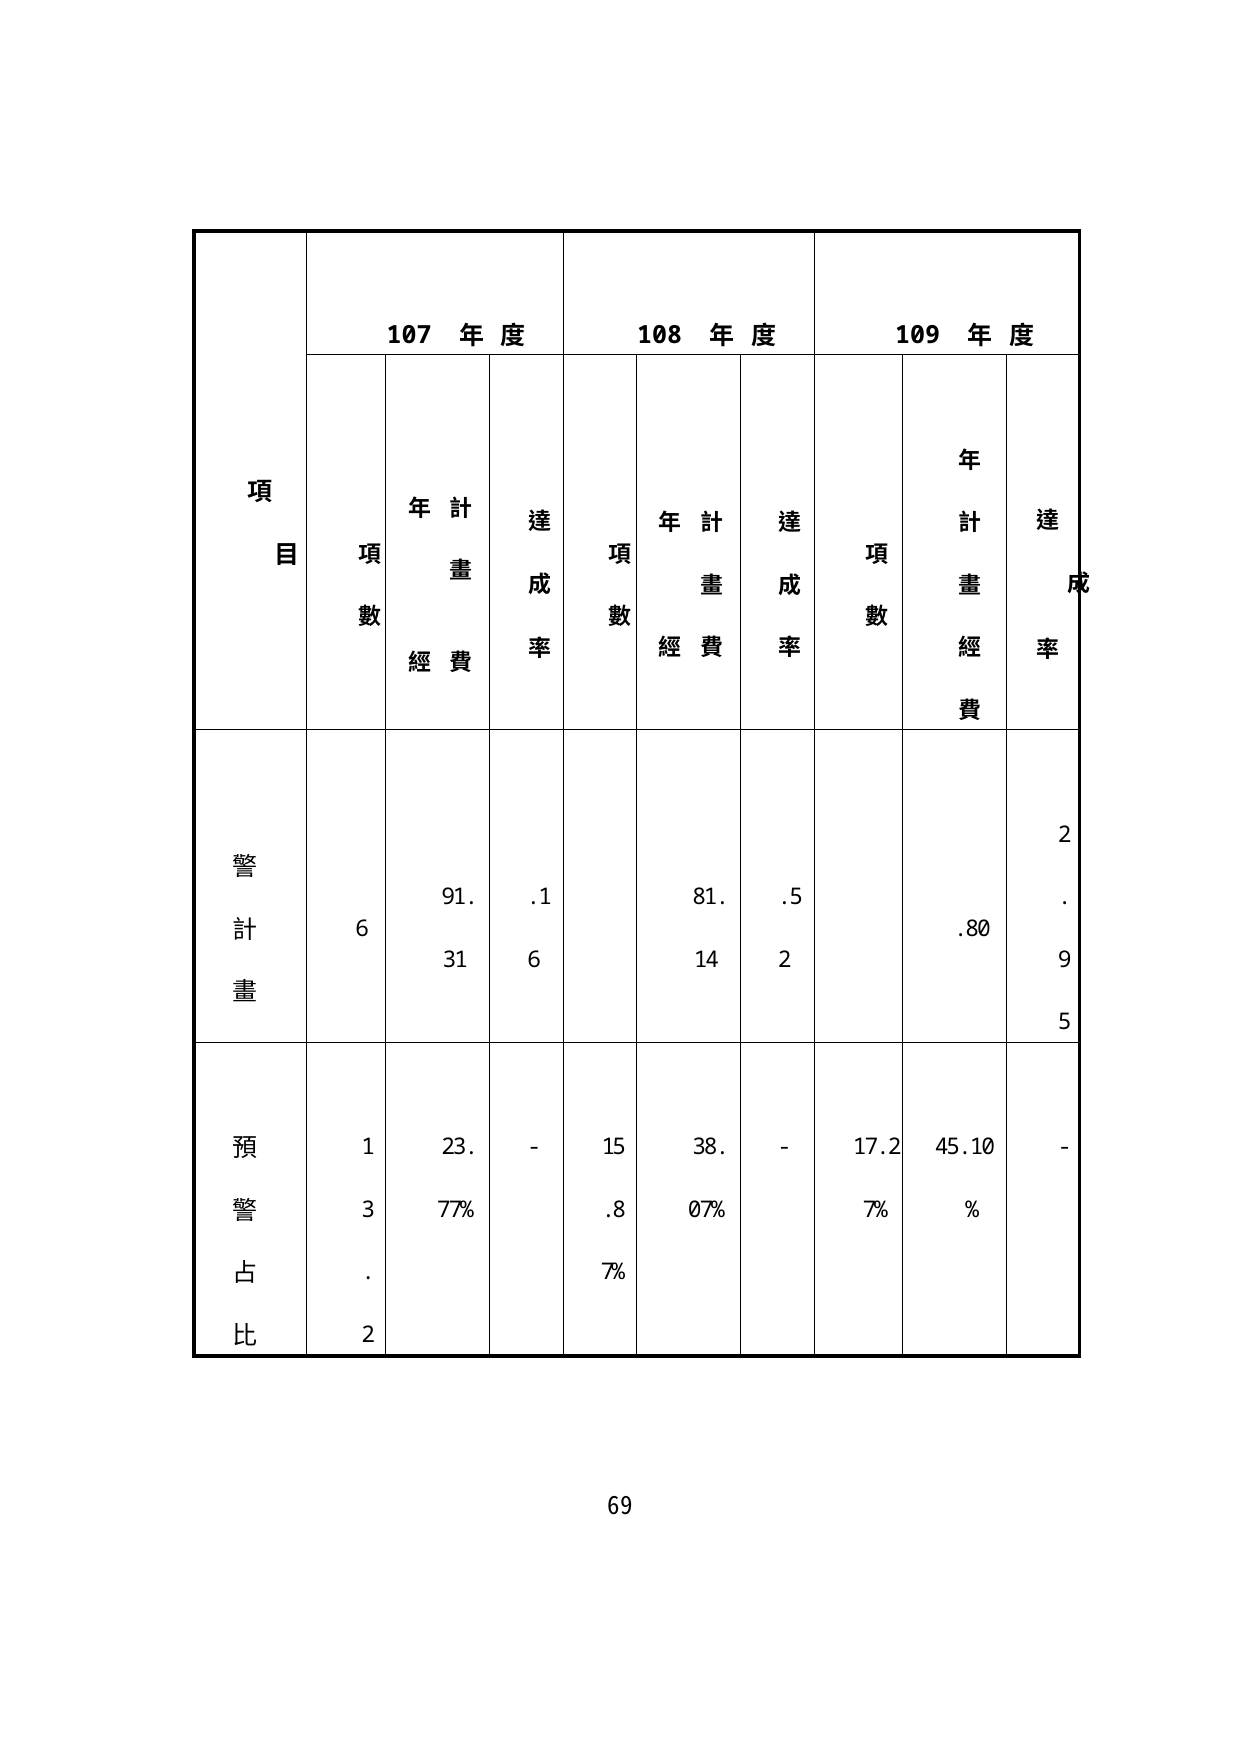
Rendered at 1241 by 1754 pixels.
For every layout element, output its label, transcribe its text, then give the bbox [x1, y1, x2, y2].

table_cell [564, 730, 636, 1042]
table_cell - [741, 1043, 814, 1354]
table_cell 45.10% [903, 1043, 1006, 1354]
table_cell 23.77% [386, 1043, 489, 1354]
table_cell - [490, 1043, 563, 1354]
table_cell 81.14 [637, 730, 740, 1042]
table_cell 警計畫 [196, 730, 306, 1042]
table_header 107年度 [307, 233, 563, 354]
table_cell 年計畫 經費 [903, 355, 1006, 729]
table_cell 項數 [815, 355, 902, 729]
table_cell .52 [741, 730, 814, 1042]
table_cell 38.07% [637, 1043, 740, 1354]
table_header 108年度 [564, 233, 814, 354]
table_header 項目 [196, 233, 306, 729]
table_cell - [1007, 1043, 1078, 1354]
table_cell 年計畫 經費 [637, 355, 740, 729]
table_cell 達成 率 [490, 355, 563, 729]
table_cell .16 [490, 730, 563, 1042]
table_cell 項數 [564, 355, 636, 729]
table_cell 13.2 [307, 1043, 385, 1354]
table_cell 達成 率 [741, 355, 814, 729]
table_cell 2.95 [1007, 730, 1078, 1042]
table_cell 達成 率 [1007, 355, 1078, 729]
table_cell 項數 [307, 355, 385, 729]
table_header 109年度 [815, 233, 1078, 354]
table_cell 6 [307, 730, 385, 1042]
table_cell 91.31 [386, 730, 489, 1042]
table_cell 年計畫 經費 [386, 355, 489, 729]
table_cell [815, 730, 902, 1042]
table_cell 15.87% [564, 1043, 636, 1354]
table_cell 預警占比 [196, 1043, 306, 1354]
table_cell .80 [903, 730, 1006, 1042]
table_cell 17.27% [815, 1043, 902, 1354]
